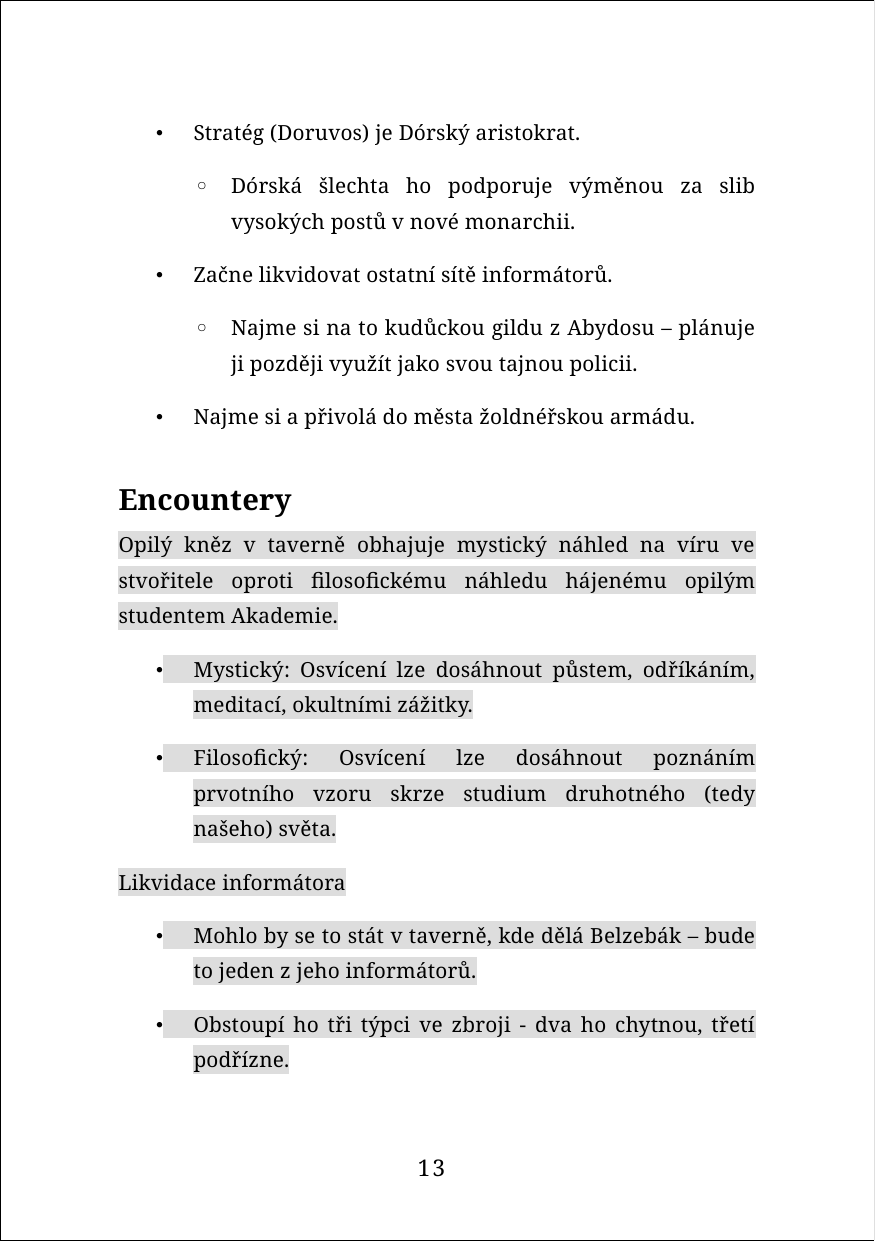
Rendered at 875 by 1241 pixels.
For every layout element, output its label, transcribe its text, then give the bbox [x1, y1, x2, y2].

list Najme si na to kudůckou gildu z Abydosu – plánuje ji později využít jako svou tajnou policii. [193, 313, 756, 377]
list Dórská šlechta ho podporuje výměnou za slib vysokých postů v nové monarchii. [193, 171, 756, 235]
list Začne likvidovat ostatní sítě informátorů. [156, 260, 756, 289]
list Stratég (Doruvos) je Dórský aristokrat. [156, 118, 756, 147]
list Obstoupí ho tři týpci ve zbroji - dva ho chytnou, třetí podřízne. [156, 1010, 756, 1074]
list Mohlo by se to stát v taverně, kde dělá Belzebák – bude to jeden z jeho informátorů. [156, 921, 756, 985]
list Najme si a přivolá do města žoldnéřskou armádu. [156, 402, 756, 431]
text Opilý kněz v taverně obhajuje mystický náhled na víru ve stvořitele oproti filosofickému náhledu hájenému opilým studentem Akademie. [118, 531, 756, 630]
list Mystický: Osvícení lze dosáhnout půstem, odříkáním, meditací, okultními zážitky. [156, 655, 756, 719]
list Filosofický: Osvícení lze dosáhnout poznáním prvotního vzoru skrze studium druhotného (tedy našeho) světa. [156, 743, 756, 843]
text Likvidace informátora [118, 868, 756, 896]
subtitle Encountery [118, 479, 756, 519]
